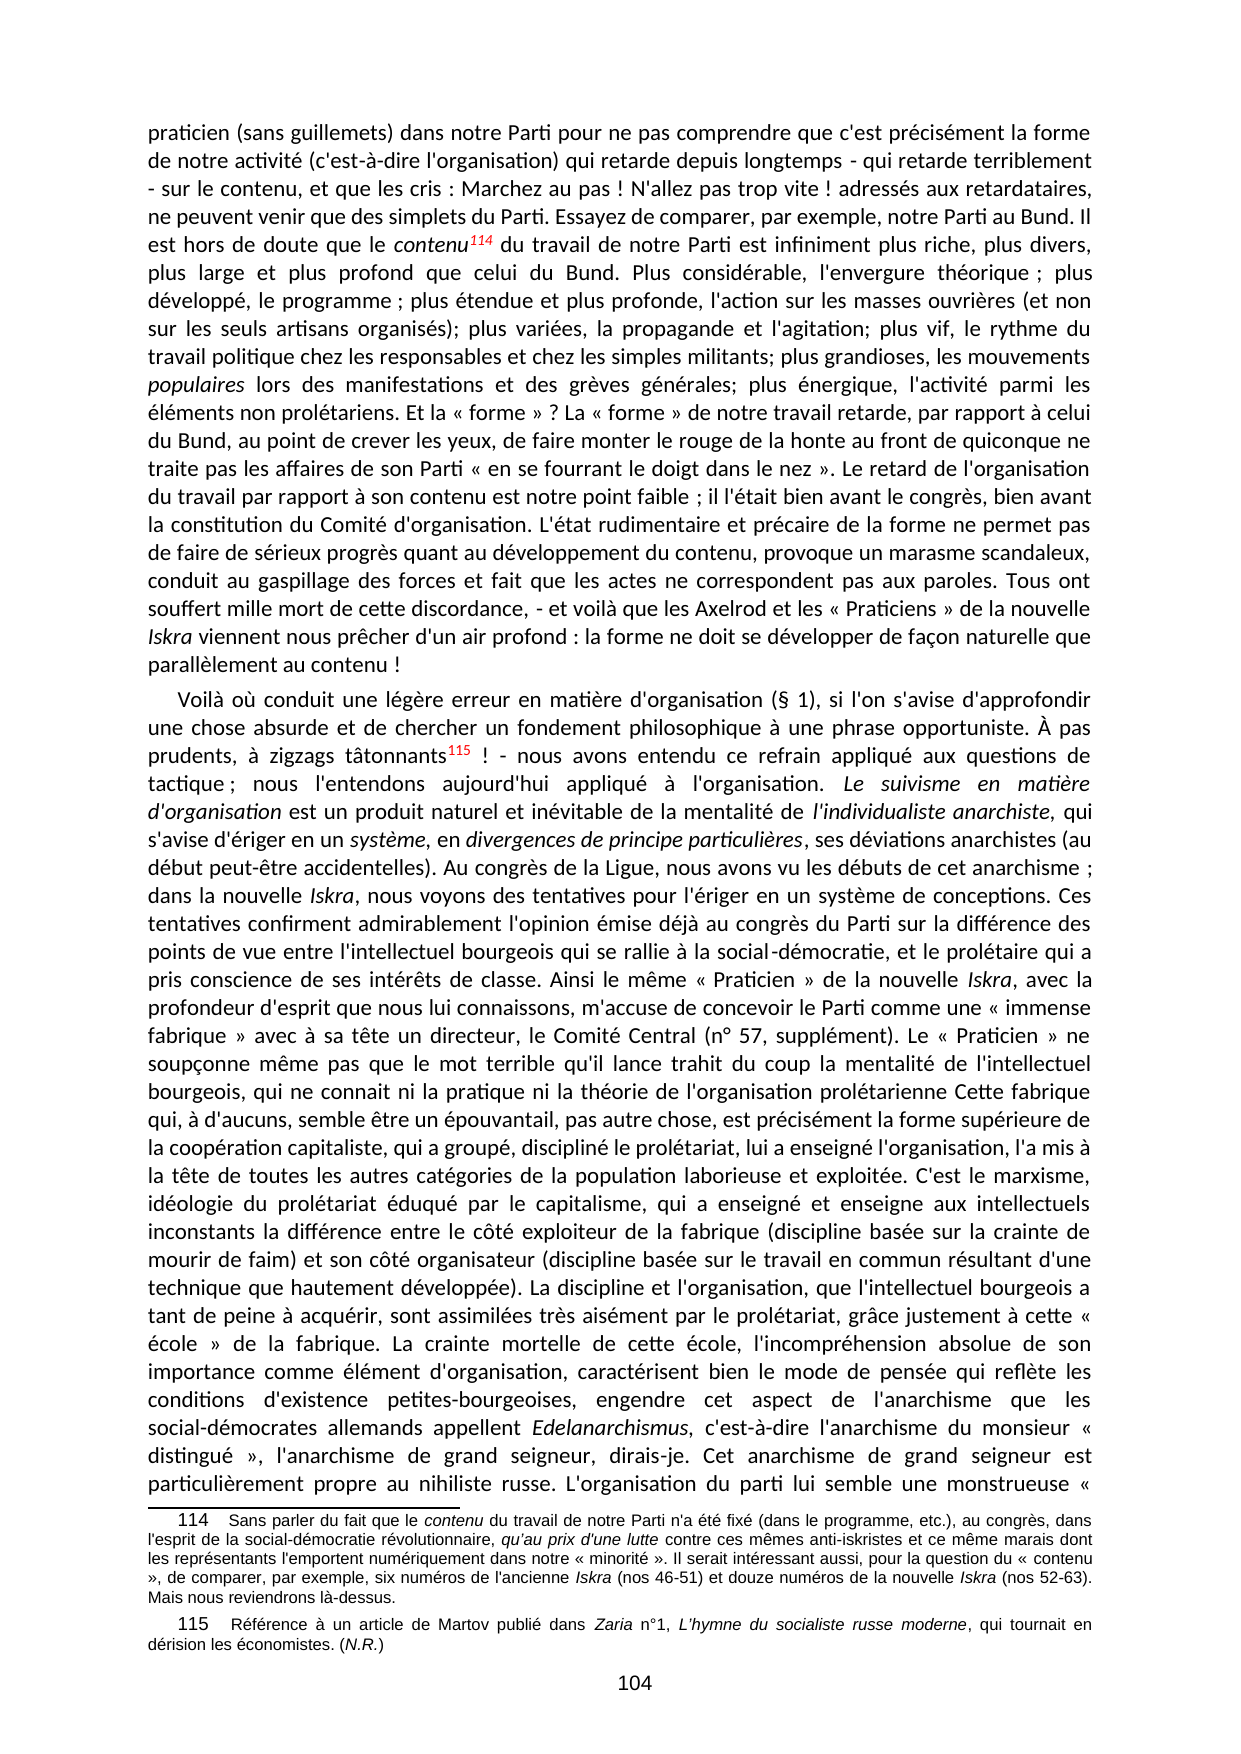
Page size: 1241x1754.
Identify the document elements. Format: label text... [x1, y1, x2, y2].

text Sans parler du fait que le contenu du travail de notre Parti n'a été fixé (dans le programme, etc.), au congrès, dans l'esprit de la social‑démocratie révolutionnaire, qu’au prix d'une lutte contre ces mêmes anti‑iskristes et ce même marais dont les représentants l'emportent numériquement dans notre « minorité ». Il serait intéressant aussi, pour la question du « contenu », de comparer, par exemple, six numéros de l'ancienne Iskra (nos 46‑51) et douze numéros de la nouvelle Iskra (nos 52‑63). Mais nous reviendrons là‑dessus. [148, 1508, 1093, 1607]
text Référence à un article de Martov publié dans Zaria n°1, L’hymne du socialiste russe moderne, qui tournait en dérision les économistes. (N.R.) [148, 1613, 1093, 1653]
text Voilà où conduit une légère erreur en matière d'organisation (§ 1), si l'on s'avise d'approfondir une chose absurde et de chercher un fondement philosophique à une phrase opportuniste. À pas prudents, à zigzags tâtonnants ! - nous avons entendu ce refrain appliqué aux questions de tactique ; nous l'entendons aujourd'hui appliqué à l'organisation. Le suivisme en matière d'organisation est un produit naturel et inévitable de la mentalité de l'individualiste anarchiste, qui s'avise d'ériger en un système, en divergences de principe particulières, ses déviations anarchistes (au début peut-être accidentelles). Au congrès de la Ligue, nous avons vu les débuts de cet anarchisme ; dans la nouvelle Iskra, nous voyons des tentatives pour l'ériger en un système de conceptions. Ces tentatives confirment admirablement l'opinion émise déjà au congrès du Parti sur la différence des points de vue entre l'intellectuel bourgeois qui se rallie à la social‑démocratie, et le prolétaire qui a pris conscience de ses intérêts de classe. Ainsi le même « Praticien » de la nouvelle Iskra, avec la profondeur d'esprit que nous lui connaissons, m'accuse de concevoir le Parti comme une « immense fabrique » avec à sa tête un directeur, le Comité Central (n° 57, supplément). Le « Praticien » ne soupçonne même pas que le mot terrible qu'il lance trahit du coup la mentalité de l'intellectuel bourgeois, qui ne connait ni la pratique ni la théorie de l'organisation prolétarienne Cette fabrique qui, à d'aucuns, semble être un épouvantail, pas autre chose, est précisément la forme supérieure de la coopération capitaliste, qui a groupé, discipliné le prolétariat, lui a enseigné l'organisation, l'a mis à la tête de toutes les autres catégories de la population laborieuse et exploitée. C'est le marxisme, idéologie du prolétariat éduqué par le capitalisme, qui a enseigné et enseigne aux intellectuels inconstants la différence entre le côté exploiteur de la fabrique (discipline basée sur la crainte de mourir de faim) et son côté organisateur (discipline basée sur le travail en commun résultant d'une technique que hautement développée). La discipline et l'organisation, que l'intellectuel bourgeois a tant de peine à acquérir, sont assimilées très aisément par le prolétariat, grâce justement à cette « école » de la fabrique. La crainte mortelle de cette école, l'incompréhension absolue de son importance comme élément d'organisation, caractérisent bien le mode de pensée qui reflète les conditions d'existence petites-bourgeoises, engendre cet aspect de l'anarchisme que les social‑démocrates allemands appellent Edelanarchismus, c'est‑à‑dire l'anarchisme du monsieur « distingué », l'anarchisme de grand seigneur, dirais‑je. Cet anarchisme de grand seigneur est particulièrement propre au nihiliste russe. L'organisation du parti lui semble une monstrueuse « [148, 685, 1093, 1497]
text praticien (sans guillemets) dans notre Parti pour ne pas comprendre que c'est précisément la forme de notre activité (c'est‑à‑dire l'organisation) qui retarde depuis longtemps ‑ qui retarde terriblement ‑ sur le contenu, et que les cris : Marchez au pas ! N'allez pas trop vite ! adressés aux retardataires, ne peuvent venir que des simplets du Parti. Essayez de comparer, par exemple, notre Parti au Bund. Il est hors de doute que le contenu du travail de notre Parti est infiniment plus riche, plus divers, plus large et plus profond que celui du Bund. Plus considérable, l'envergure théorique ; plus développé, le programme ; plus étendue et plus profonde, l'action sur les masses ouvrières (et non sur les seuls artisans organisés); plus variées, la propagande et l'agitation; plus vif, le rythme du travail politique chez les responsables et chez les simples militants; plus grandioses, les mouvements populaires lors des manifestations et des grèves générales; plus énergique, l'activité parmi les éléments non prolétariens. Et la « forme » ? La « forme » de notre travail retarde, par rapport à celui du Bund, au point de crever les yeux, de faire monter le rouge de la honte au front de quiconque ne traite pas les affaires de son Parti « en se fourrant le doigt dans le nez ». Le retard de l'organisation du travail par rapport à son contenu est notre point faible ; il l'était bien avant le congrès, bien avant la constitution du Comité d'organisation. L'état rudimentaire et précaire de la forme ne permet pas de faire de sérieux progrès quant au développement du contenu, provoque un marasme scandaleux, conduit au gaspillage des forces et fait que les actes ne correspondent pas aux paroles. Tous ont souffert mille mort de cette discordance, ‑ et voilà que les Axelrod et les « Praticiens » de la nouvelle Iskra viennent nous prêcher d'un air profond : la forme ne doit se développer de façon naturelle que parallèlement au contenu ! [148, 118, 1093, 678]
